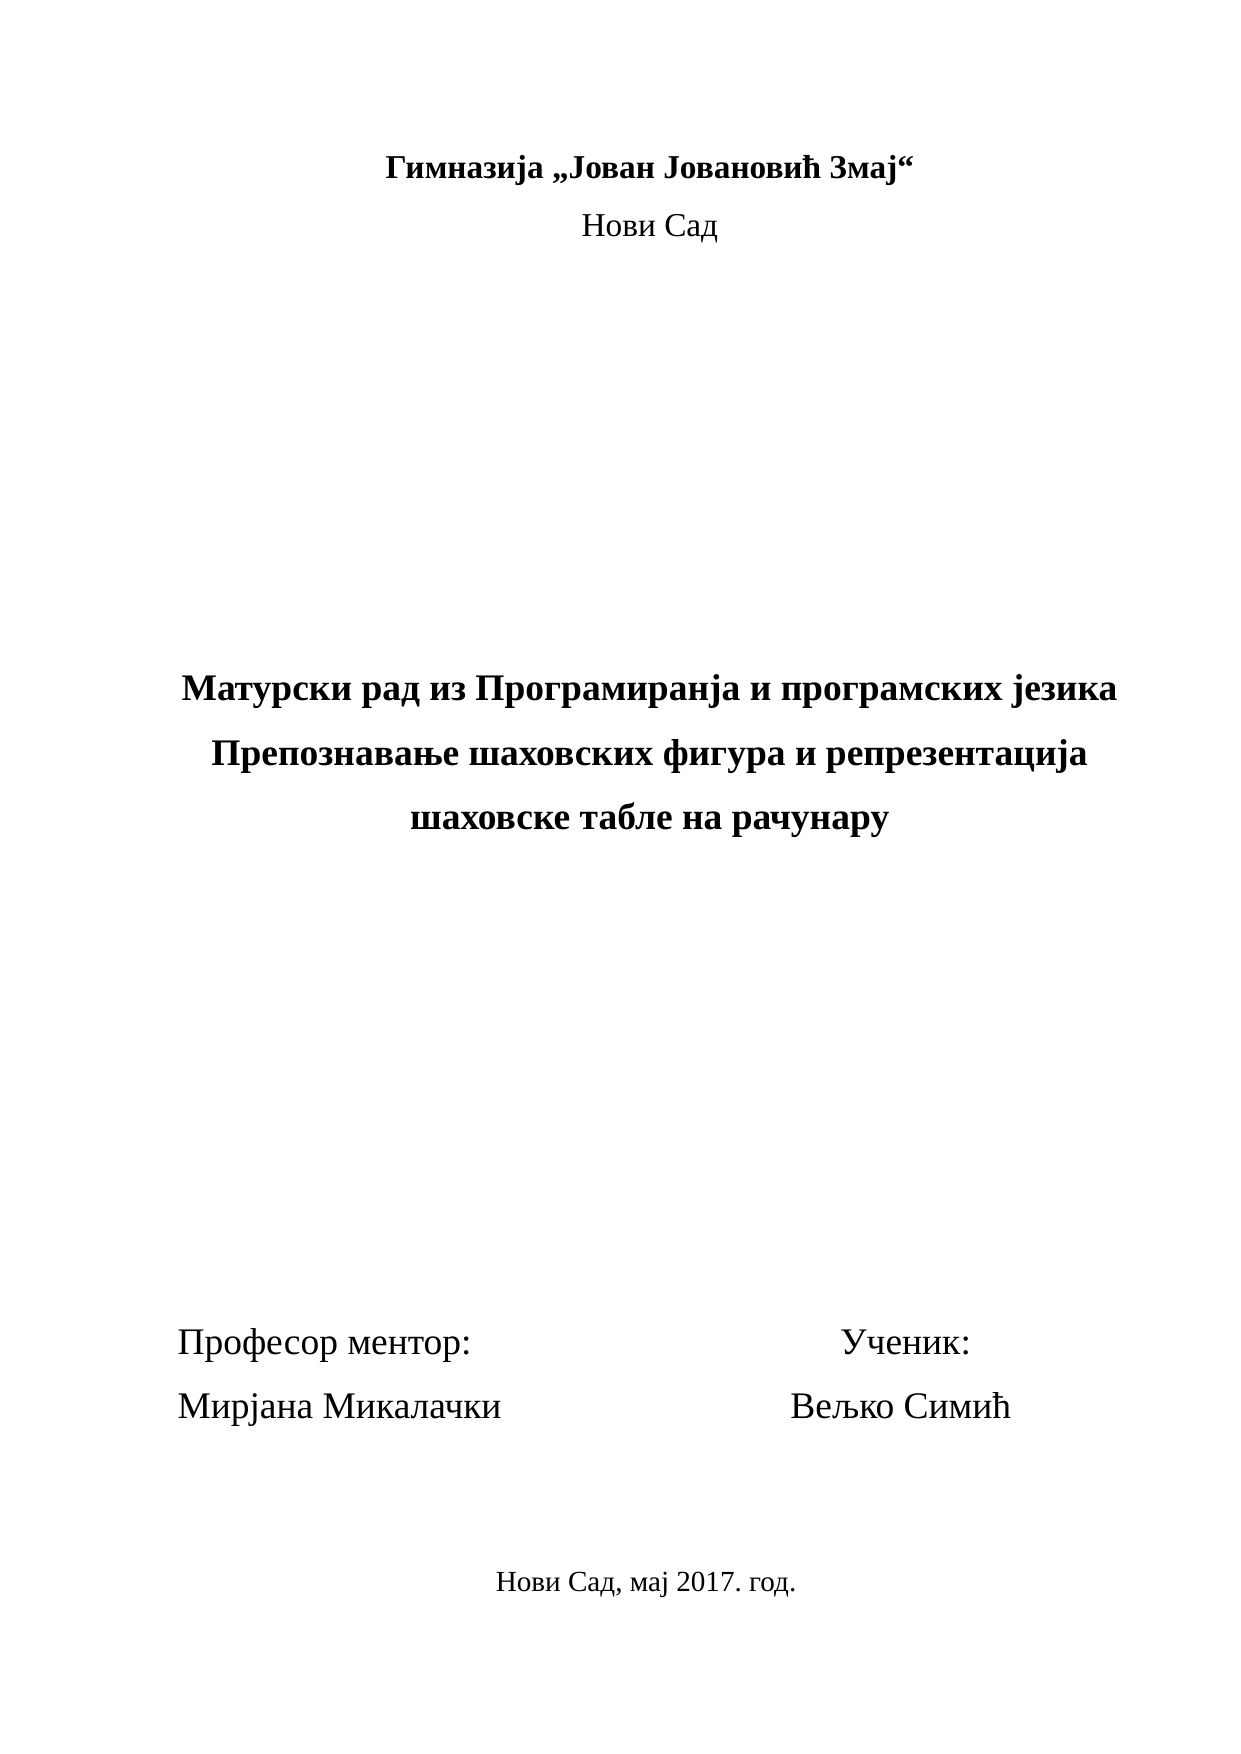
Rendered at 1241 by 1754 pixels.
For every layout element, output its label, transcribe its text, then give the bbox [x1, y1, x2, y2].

text Гимназија „Јован Јовановић Змај“ [177, 148, 1122, 186]
text Нови Сад [177, 205, 1122, 243]
text Нови Сад, мај 2017. год. [177, 1564, 1122, 1597]
text Препознавање шаховских фигура и репрезентација шаховске табле на рачунару [177, 730, 1122, 838]
text Мирјана Микалачки Вељко Симић [177, 1384, 1122, 1427]
text Матурски рад из Програмиранја и програмских језика [177, 665, 1122, 708]
text Професор ментор: Ученик: [177, 1319, 1122, 1362]
